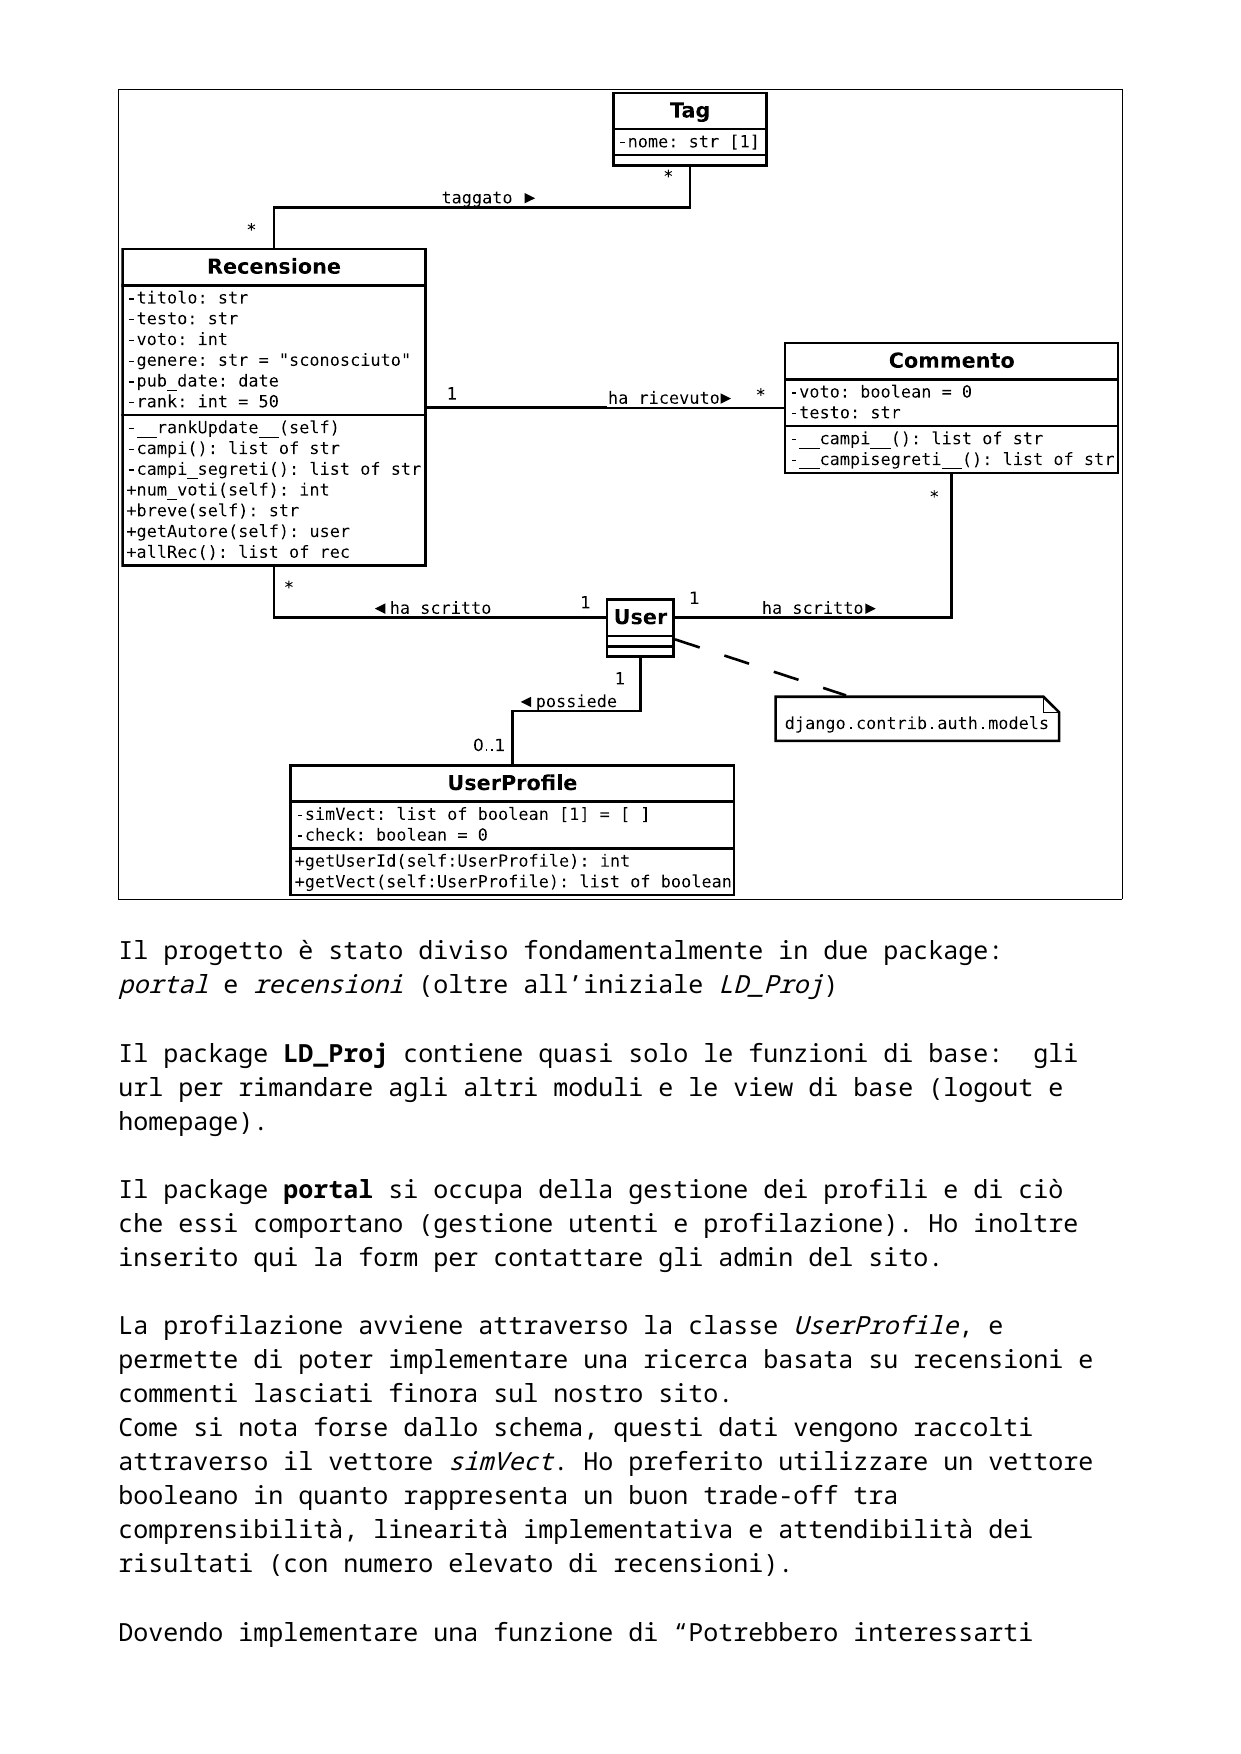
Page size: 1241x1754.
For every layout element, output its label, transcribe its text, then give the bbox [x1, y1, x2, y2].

text Dovendo implementare una funzione di “Potrebbero interessarti [118, 1614, 1122, 1648]
text portal e recensioni (oltre all’iniziale LD_Proj) [118, 967, 1122, 1001]
text Il package portal si occupa della gestione dei profili e di ciò che essi comportano (gestione utenti e profilazione). Ho inoltre inserito qui la form per contattare gli admin del sito. [118, 1171, 1122, 1274]
text Come si nota forse dallo schema, questi dati vengono raccolti attraverso il vettore simVect. Ho preferito utilizzare un vettore booleano in quanto rappresenta un buon trade-off tra comprensibilità, linearità implementativa e attendibilità dei risultati (con numero elevato di recensioni). [118, 1410, 1122, 1580]
text La profilazione avviene attraverso la classe UserProfile, e permette di poter implementare una ricerca basata su recensioni e commenti lasciati finora sul nostro sito. [118, 1308, 1122, 1410]
text Il package LD_Proj contiene quasi solo le funzioni di base: gli url per rimandare agli altri moduli e le view di base (logout e homepage). [118, 1035, 1122, 1137]
text Il progetto è stato diviso fondamentalmente in due package: [118, 933, 1122, 967]
